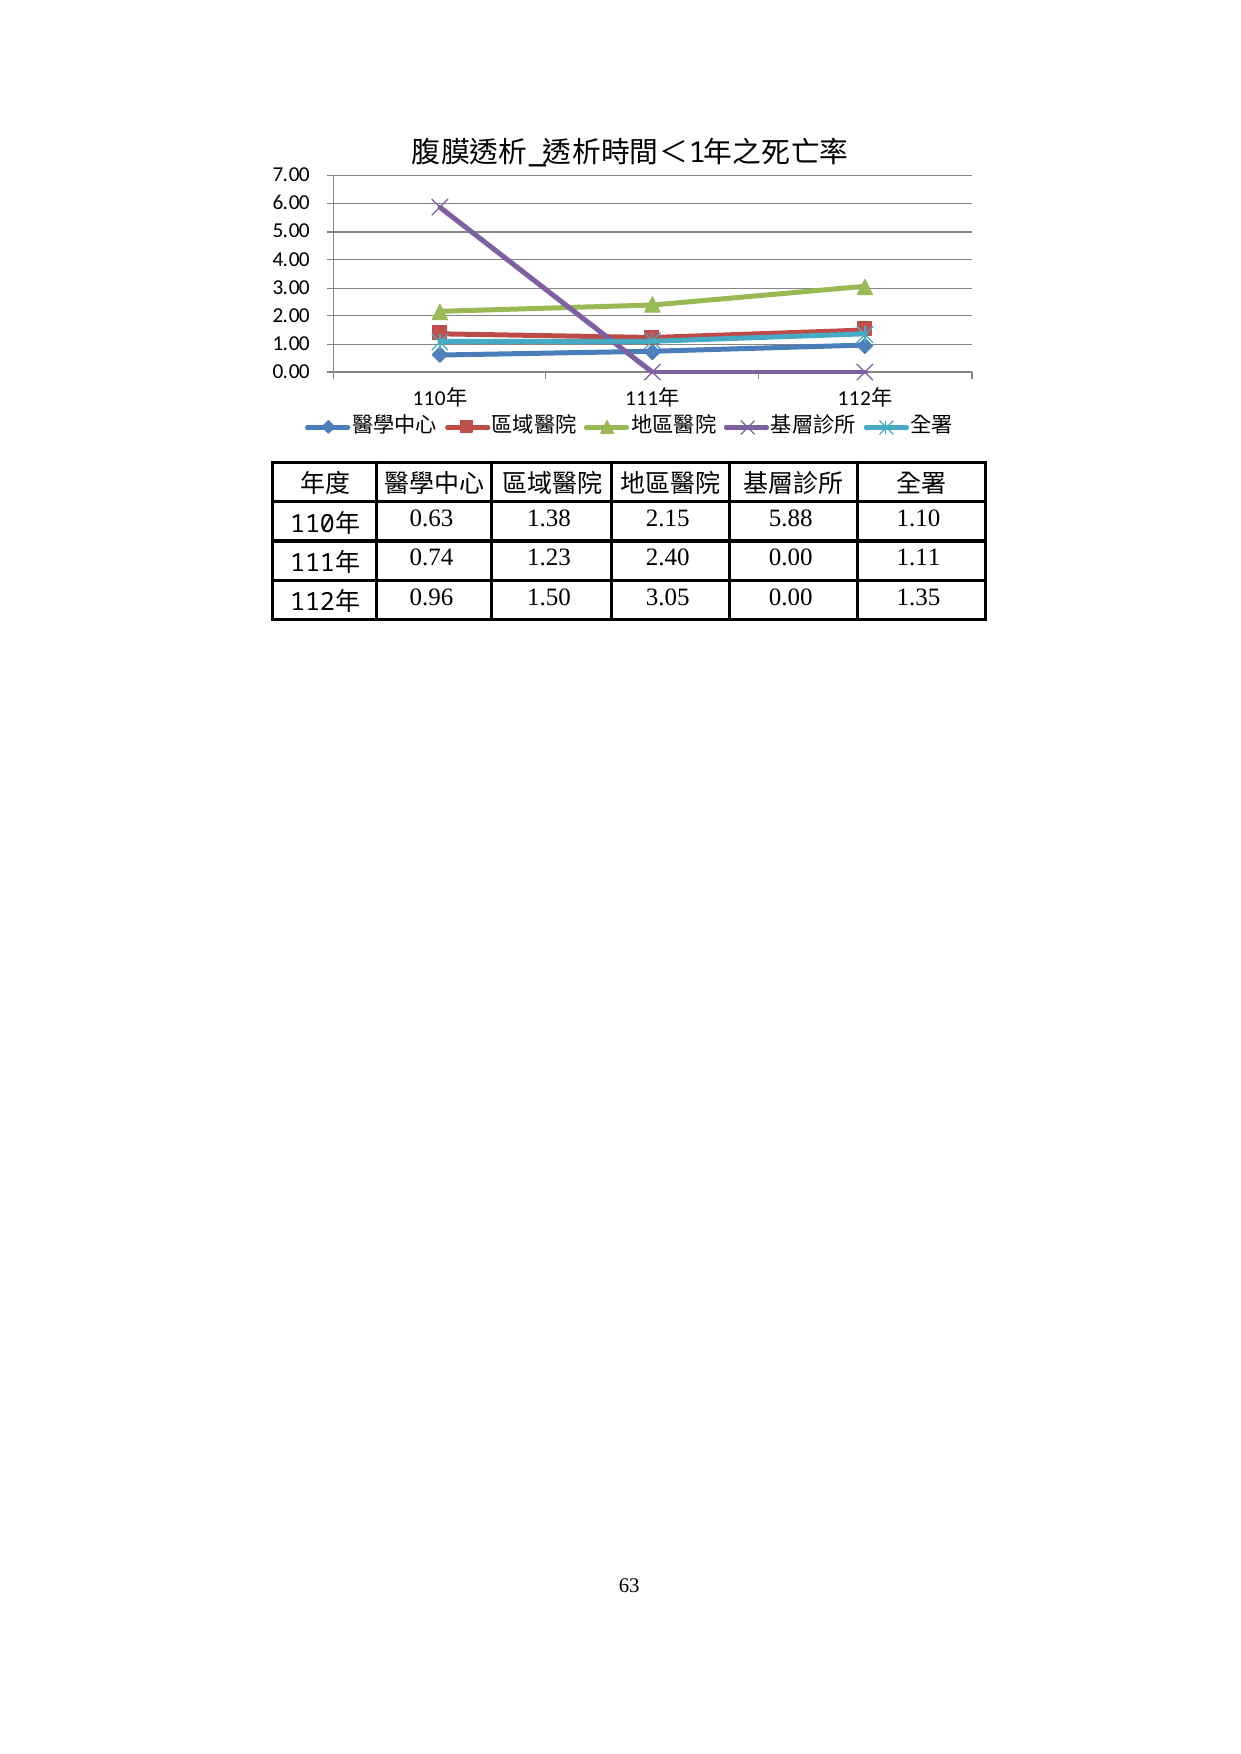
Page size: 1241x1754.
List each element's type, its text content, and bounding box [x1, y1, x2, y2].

table_cell 0.00 [731, 543, 856, 579]
table_cell 5.88 [731, 503, 856, 539]
table_header 區域醫院 [493, 464, 610, 500]
table_cell 3.05 [613, 582, 728, 618]
table_cell 0.96 [378, 582, 490, 618]
table_cell 1.23 [493, 543, 610, 579]
table_cell 112年 [274, 582, 375, 618]
table_header 地區醫院 [613, 464, 728, 500]
table_cell 0.63 [378, 503, 490, 539]
table_cell 2.15 [613, 503, 728, 539]
table_header 醫學中心 [378, 464, 490, 500]
table_cell 1.10 [859, 503, 984, 539]
table_cell 1.38 [493, 503, 610, 539]
table_cell 0.74 [378, 543, 490, 579]
table_header 全署 [859, 464, 984, 500]
table_cell 1.50 [493, 582, 610, 618]
table_cell 1.35 [859, 582, 984, 618]
table_header 年度 [274, 464, 375, 500]
table_header 基層診所 [731, 464, 856, 500]
table_cell 110年 [274, 503, 375, 539]
table_cell 2.40 [613, 543, 728, 579]
table_cell 0.00 [731, 582, 856, 618]
table_cell 1.11 [859, 543, 984, 579]
table_cell 111年 [274, 543, 375, 579]
